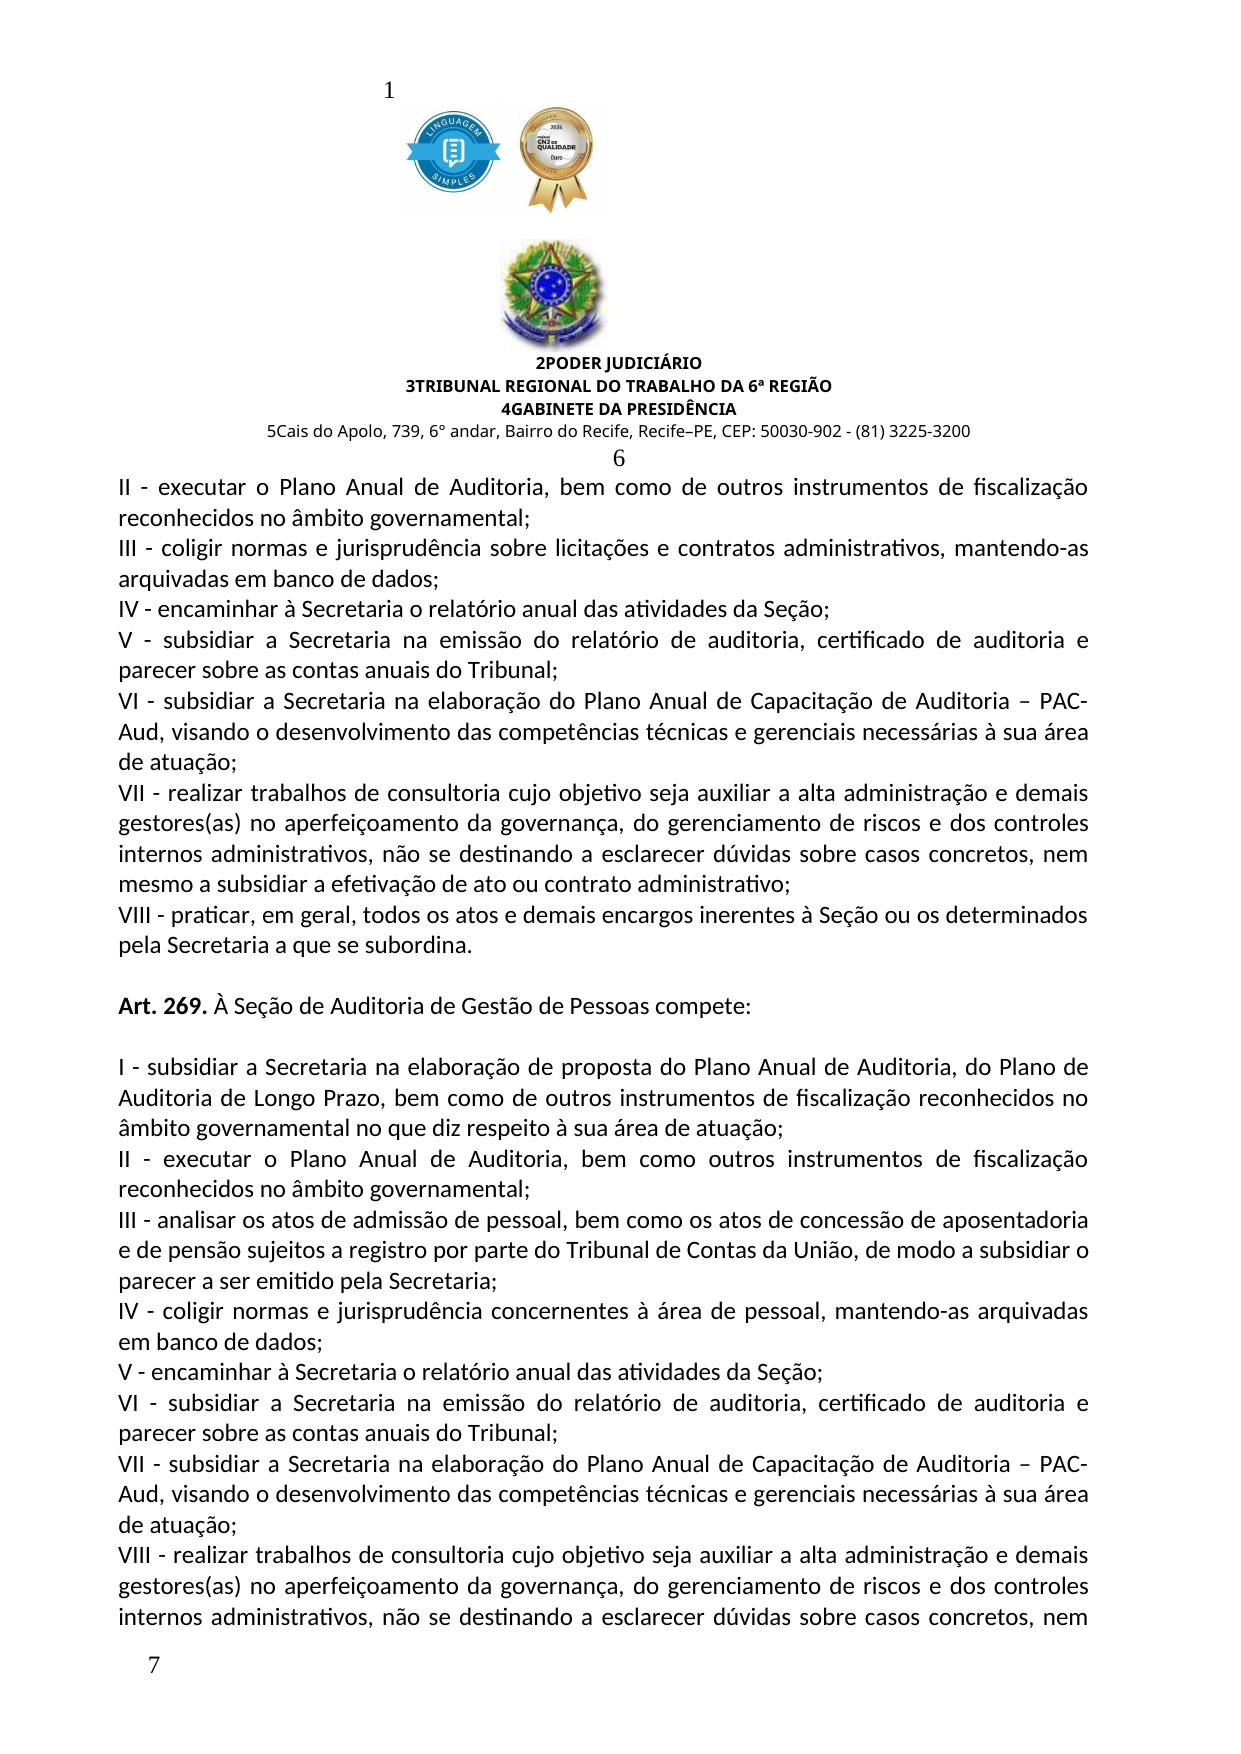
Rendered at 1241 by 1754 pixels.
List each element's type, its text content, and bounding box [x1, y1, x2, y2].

text I - subsidiar a Secretaria na elaboração de proposta do Plano Anual de Auditoria, do Plano de Auditoria de Longo Prazo, bem como de outros instrumentos de fiscalização reconhecidos no âmbito governamental no que diz respeito à sua área de atuação; [88, 1051, 1090, 1143]
text VI - subsidiar a Secretaria na emissão do relatório de auditoria, certificado de auditoria e parecer sobre as contas anuais do Tribunal; [118, 1387, 1090, 1448]
text VII - realizar trabalhos de consultoria cujo objetivo seja auxiliar a alta administração e demais gestores(as) no aperfeiçoamento da governança, do gerenciamento de riscos e dos controles internos administrativos, não se destinando a esclarecer dúvidas sobre casos concretos, nem mesmo a subsidiar a efetivação de ato ou contrato administrativo; [88, 777, 1090, 899]
text V - encaminhar à Secretaria o relatório anual das atividades da Seção; [118, 1357, 1090, 1387]
text V - subsidiar a Secretaria na emissão do relatório de auditoria, certificado de auditoria e parecer sobre as contas anuais do Tribunal; [88, 624, 1090, 685]
text VI - subsidiar a Secretaria na elaboração do Plano Anual de Capacitação de Auditoria – PAC-Aud, visando o desenvolvimento das competências técnicas e gerenciais necessárias à sua área de atuação; [118, 685, 1090, 777]
text IV - encaminhar à Secretaria o relatório anual das atividades da Seção; [118, 593, 1090, 624]
text III - analisar os atos de admissão de pessoal, bem como os atos de concessão de aposentadoria e de pensão sujeitos a registro por parte do Tribunal de Contas da União, de modo a subsidiar o parecer a ser emitido pela Secretaria; [118, 1204, 1090, 1296]
text III - coligir normas e jurisprudência sobre licitações e contratos administrativos, mantendo-as arquivadas em banco de dados; [88, 532, 1090, 593]
text VII - subsidiar a Secretaria na elaboração do Plano Anual de Capacitação de Auditoria – PAC-Aud, visando o desenvolvimento das competências técnicas e gerenciais necessárias à sua área de atuação; [118, 1448, 1090, 1540]
text II - executar o Plano Anual de Auditoria, bem como de outros instrumentos de fiscalização reconhecidos no âmbito governamental; [88, 471, 1090, 532]
text II - executar o Plano Anual de Auditoria, bem como outros instrumentos de fiscalização reconhecidos no âmbito governamental; [118, 1143, 1090, 1204]
text VIII - realizar trabalhos de consultoria cujo objetivo seja auxiliar a alta administração e demais gestores(as) no aperfeiçoamento da governança, do gerenciamento de riscos e dos controles internos administrativos, não se destinando a esclarecer dúvidas sobre casos concretos, nem [118, 1540, 1090, 1631]
text Art. 269. À Seção de Auditoria de Gestão de Pessoas compete: [118, 990, 1090, 1021]
text IV - coligir normas e jurisprudência concernentes à área de pessoal, mantendo-as arquivadas em banco de dados; [118, 1296, 1090, 1357]
text VIII - praticar, em geral, todos os atos e demais encargos inerentes à Seção ou os determinados pela Secretaria a que se subordina. [88, 899, 1090, 960]
